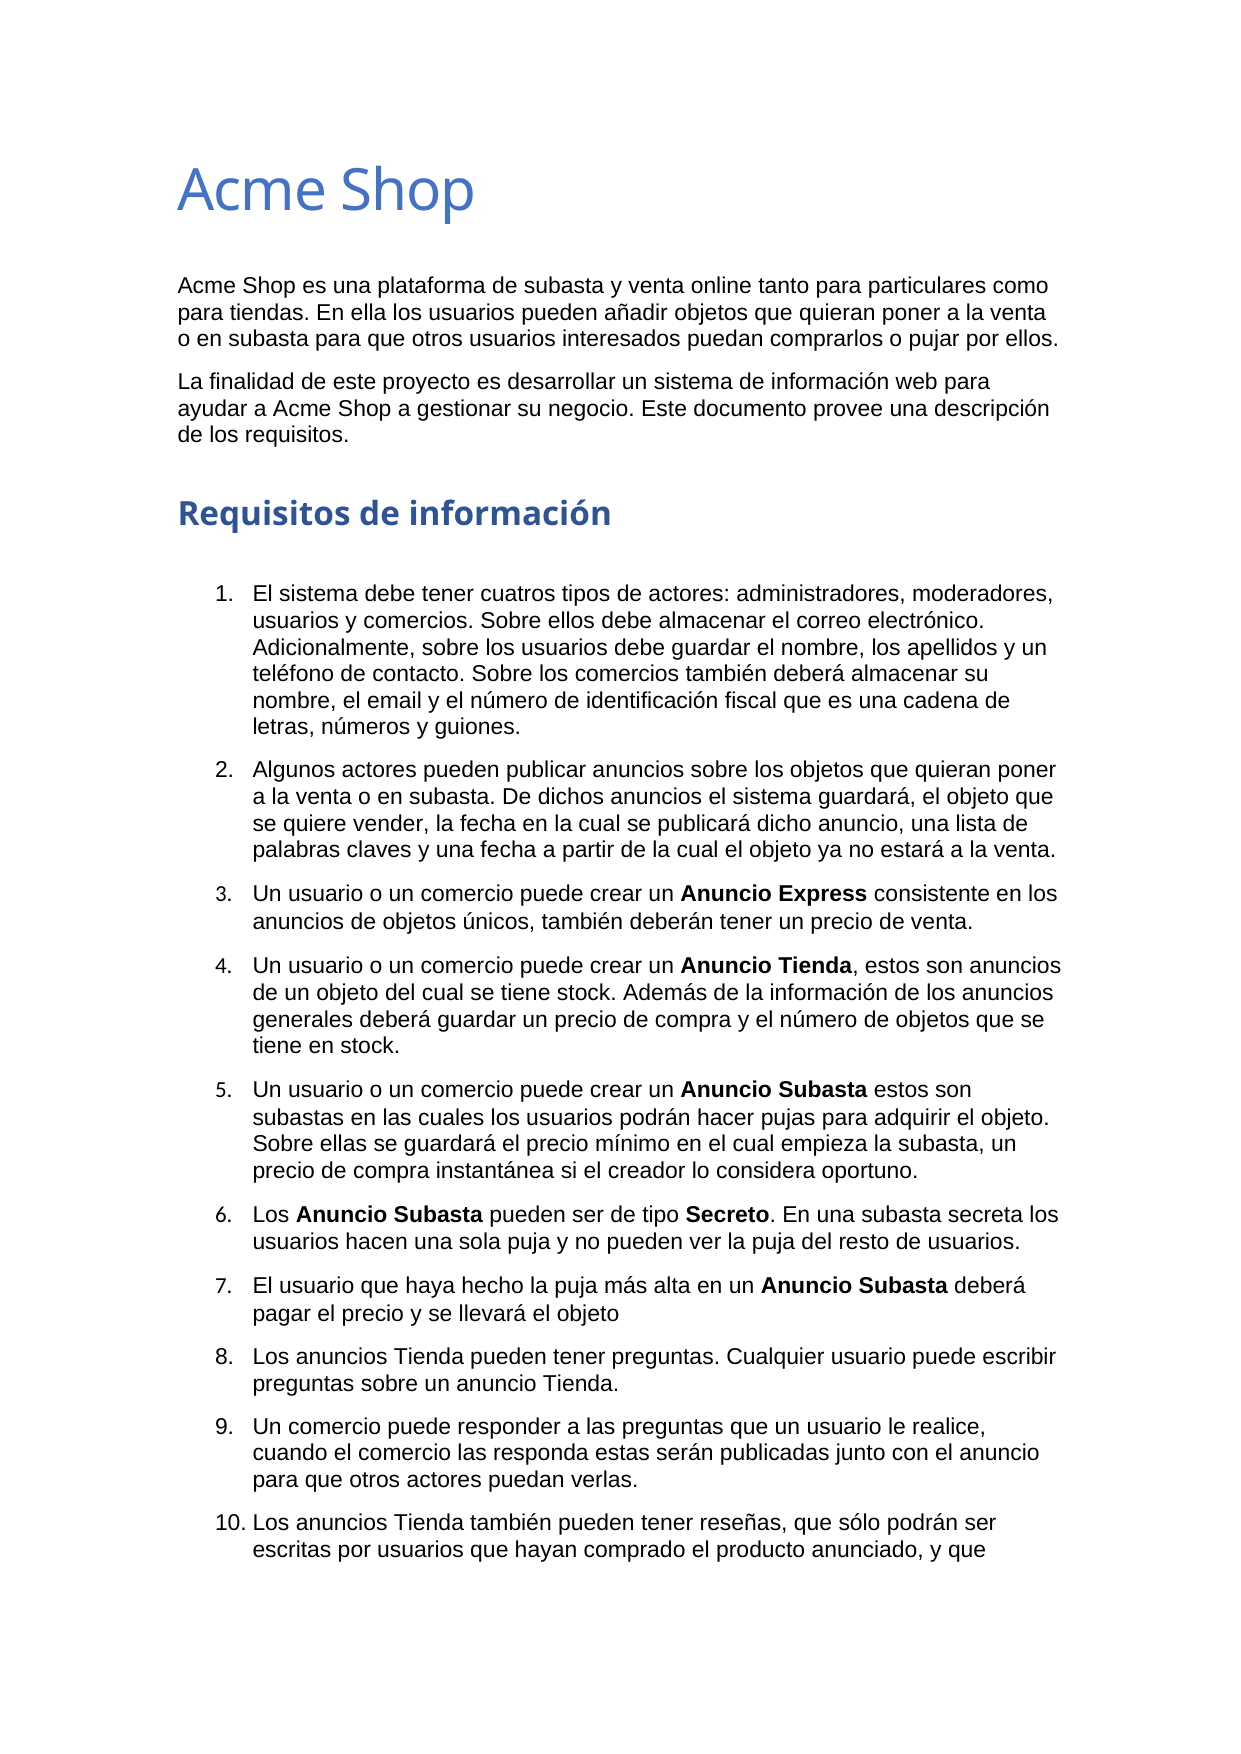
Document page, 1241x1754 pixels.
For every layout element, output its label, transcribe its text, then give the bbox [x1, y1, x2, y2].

subtitle Requisitos de información [177, 490, 1063, 535]
list Algunos actores pueden publicar anuncios sobre los objetos que quieran poner a la venta o en subasta. De dichos anuncios el sistema guardará, el objeto que se quiere vender, la fecha en la cual se publicará dicho anuncio, una lista de palabras claves y una fecha a partir de la cual el objeto ya no estará a la venta. [215, 756, 1063, 862]
list Un usuario o un comercio puede crear un Anuncio Subasta estos son subastas en las cuales los usuarios podrán hacer pujas para adquirir el objeto. Sobre ellas se guardará el precio mínimo en el cual empieza la subasta, un precio de compra instantánea si el creador lo considera oportuno. [215, 1075, 1063, 1183]
text Acme Shop es una plataforma de subasta y venta online tanto para particulares como para tiendas. En ella los usuarios pueden añadir objetos que quieran poner a la venta o en subasta para que otros usuarios interesados puedan comprarlos o pujar por ellos. [177, 272, 1063, 351]
list Los anuncios Tienda también pueden tener reseñas, que sólo podrán ser escritas por usuarios que hayan comprado el producto anunciado, y que [215, 1509, 1063, 1562]
list El usuario que haya hecho la puja más alta en un Anuncio Subasta deberá pagar el precio y se llevará el objeto [215, 1271, 1063, 1326]
list Un usuario o un comercio puede crear un Anuncio Express consistente en los anuncios de objetos únicos, también deberán tener un precio de venta. [215, 879, 1063, 934]
text Acme Shop [177, 148, 1063, 227]
list Los Anuncio Subasta pueden ser de tipo Secreto. En una subasta secreta los usuarios hacen una sola puja y no pueden ver la puja del resto de usuarios. [215, 1200, 1063, 1254]
list El sistema debe tener cuatros tipos de actores: administradores, moderadores, usuarios y comercios. Sobre ellos debe almacenar el correo electrónico. Adicionalmente, sobre los usuarios debe guardar el nombre, los apellidos y un teléfono de contacto. Sobre los comercios también deberá almacenar su nombre, el email y el número de identificación fiscal que es una cadena de letras, números y guiones. [215, 580, 1063, 739]
list Los anuncios Tienda pueden tener preguntas. Cualquier usuario puede escribir preguntas sobre un anuncio Tienda. [215, 1343, 1063, 1396]
list Un usuario o un comercio puede crear un Anuncio Tienda, estos son anuncios de un objeto del cual se tiene stock. Además de la información de los anuncios generales deberá guardar un precio de compra y el número de objetos que se tiene en stock. [215, 951, 1063, 1058]
list Un comercio puede responder a las preguntas que un usuario le realice, cuando el comercio las responda estas serán publicadas junto con el anuncio para que otros actores puedan verlas. [215, 1413, 1063, 1492]
text La finalidad de este proyecto es desarrollar un sistema de información web para ayudar a Acme Shop a gestionar su negocio. Este documento provee una descripción de los requisitos. [177, 368, 1063, 448]
